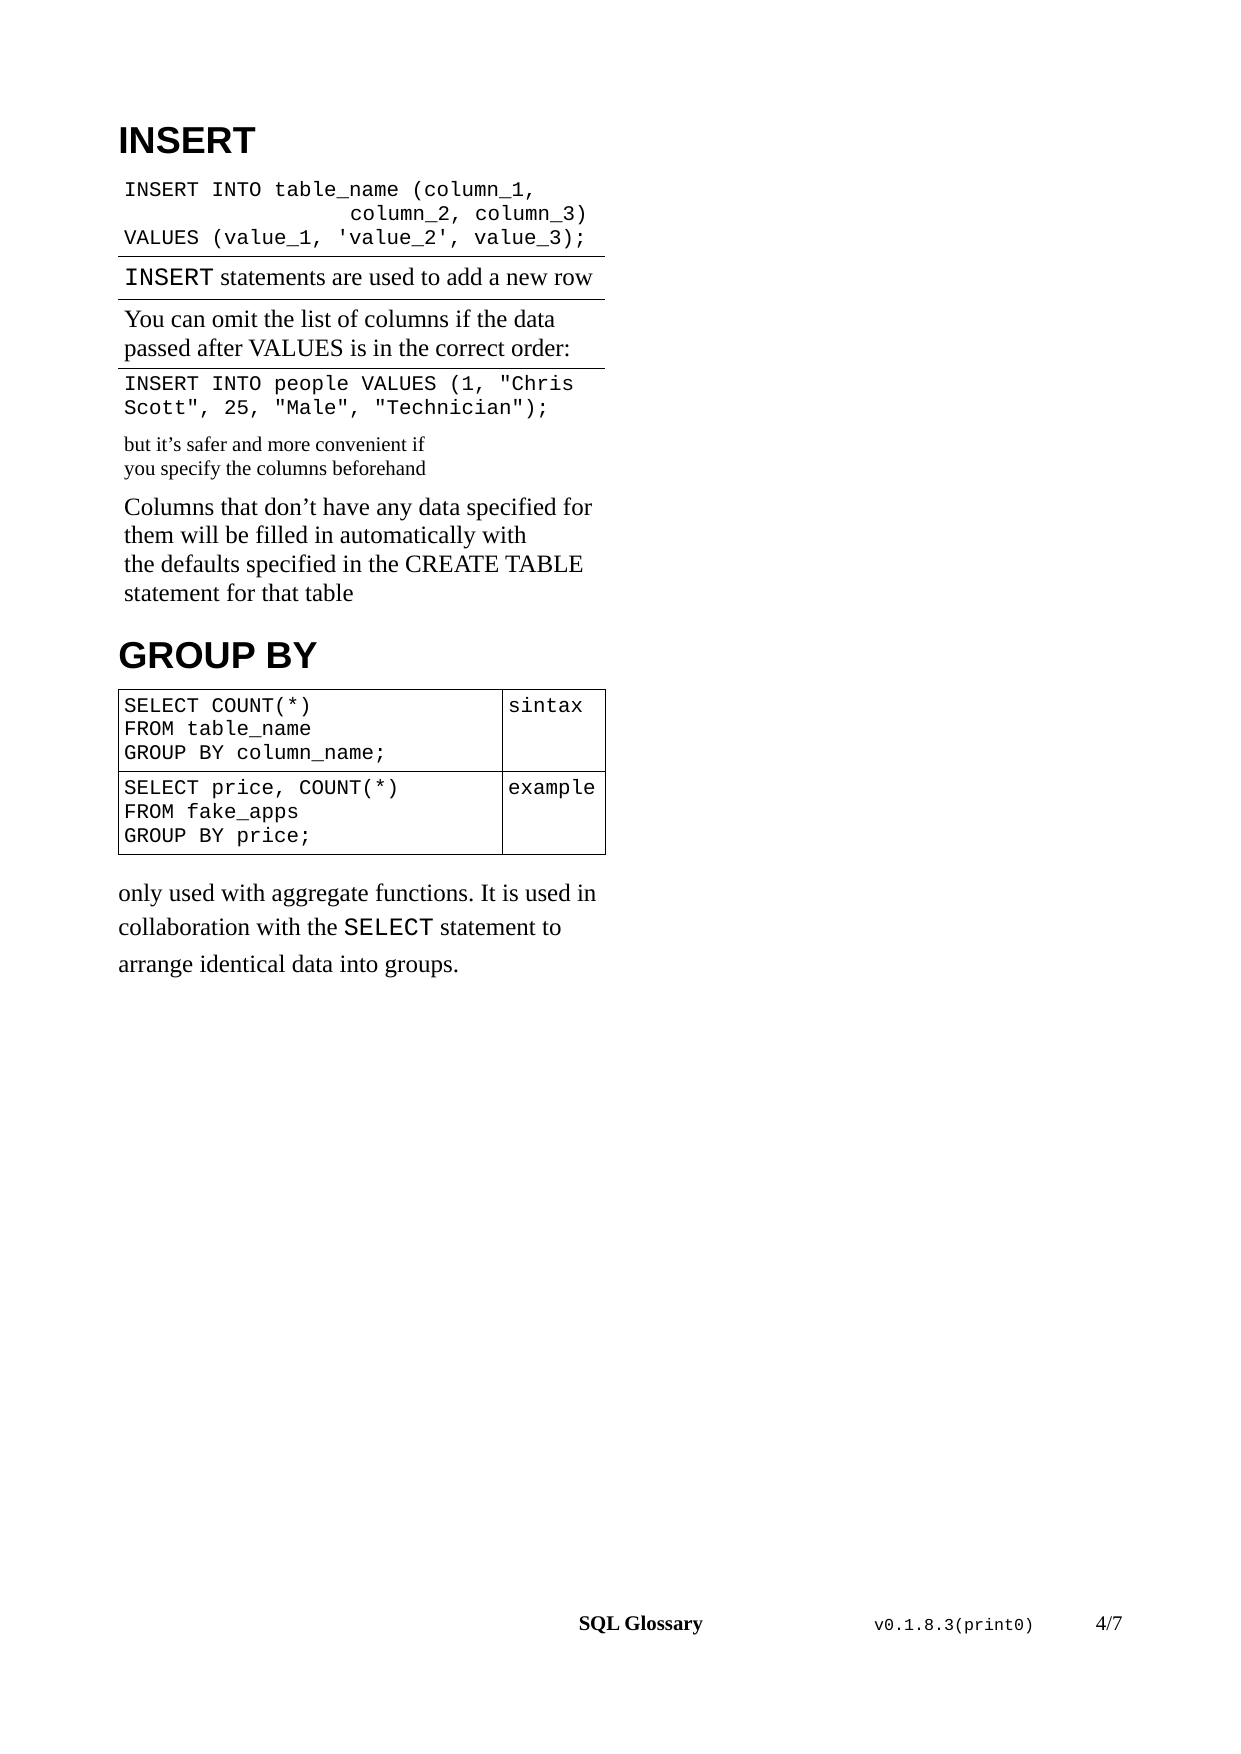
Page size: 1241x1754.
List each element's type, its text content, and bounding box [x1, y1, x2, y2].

table_header SELECT COUNT(*) FROM table_name GROUP BY column_name; [119, 690, 502, 771]
subtitle GROUP BY [118, 633, 605, 676]
table_cell INSERT INTO people VALUES (1, "Chris Scott", 25, "Male", "Technician"); [118, 369, 605, 426]
table_cell You can omit the list of columns if the data passed after VALUES is in the correct order: [118, 300, 605, 368]
text only used with aggregate functions. It is used in collaboration with the SELECT statement to arrange identical data into groups. [118, 878, 605, 977]
table_cell SELECT price, COUNT(*) FROM fake_apps GROUP BY price; [119, 772, 502, 854]
table_cell Columns that don’t have any data specified for them will be filled in automatically with the defaults specified in the CREATE TABLE statement for that table [118, 486, 605, 612]
table_cell INSERT statements are used to add a new row [118, 257, 605, 298]
subtitle INSERT [118, 118, 605, 161]
table_header sintax [503, 690, 605, 771]
table_cell example [503, 772, 605, 854]
table_cell but it’s safer and more convenient if you specify the columns beforehand [118, 426, 605, 486]
table_header INSERT INTO table_name (column_1, column_2, column_3) VALUES (value_1, 'value_2', value_3); [118, 174, 605, 256]
